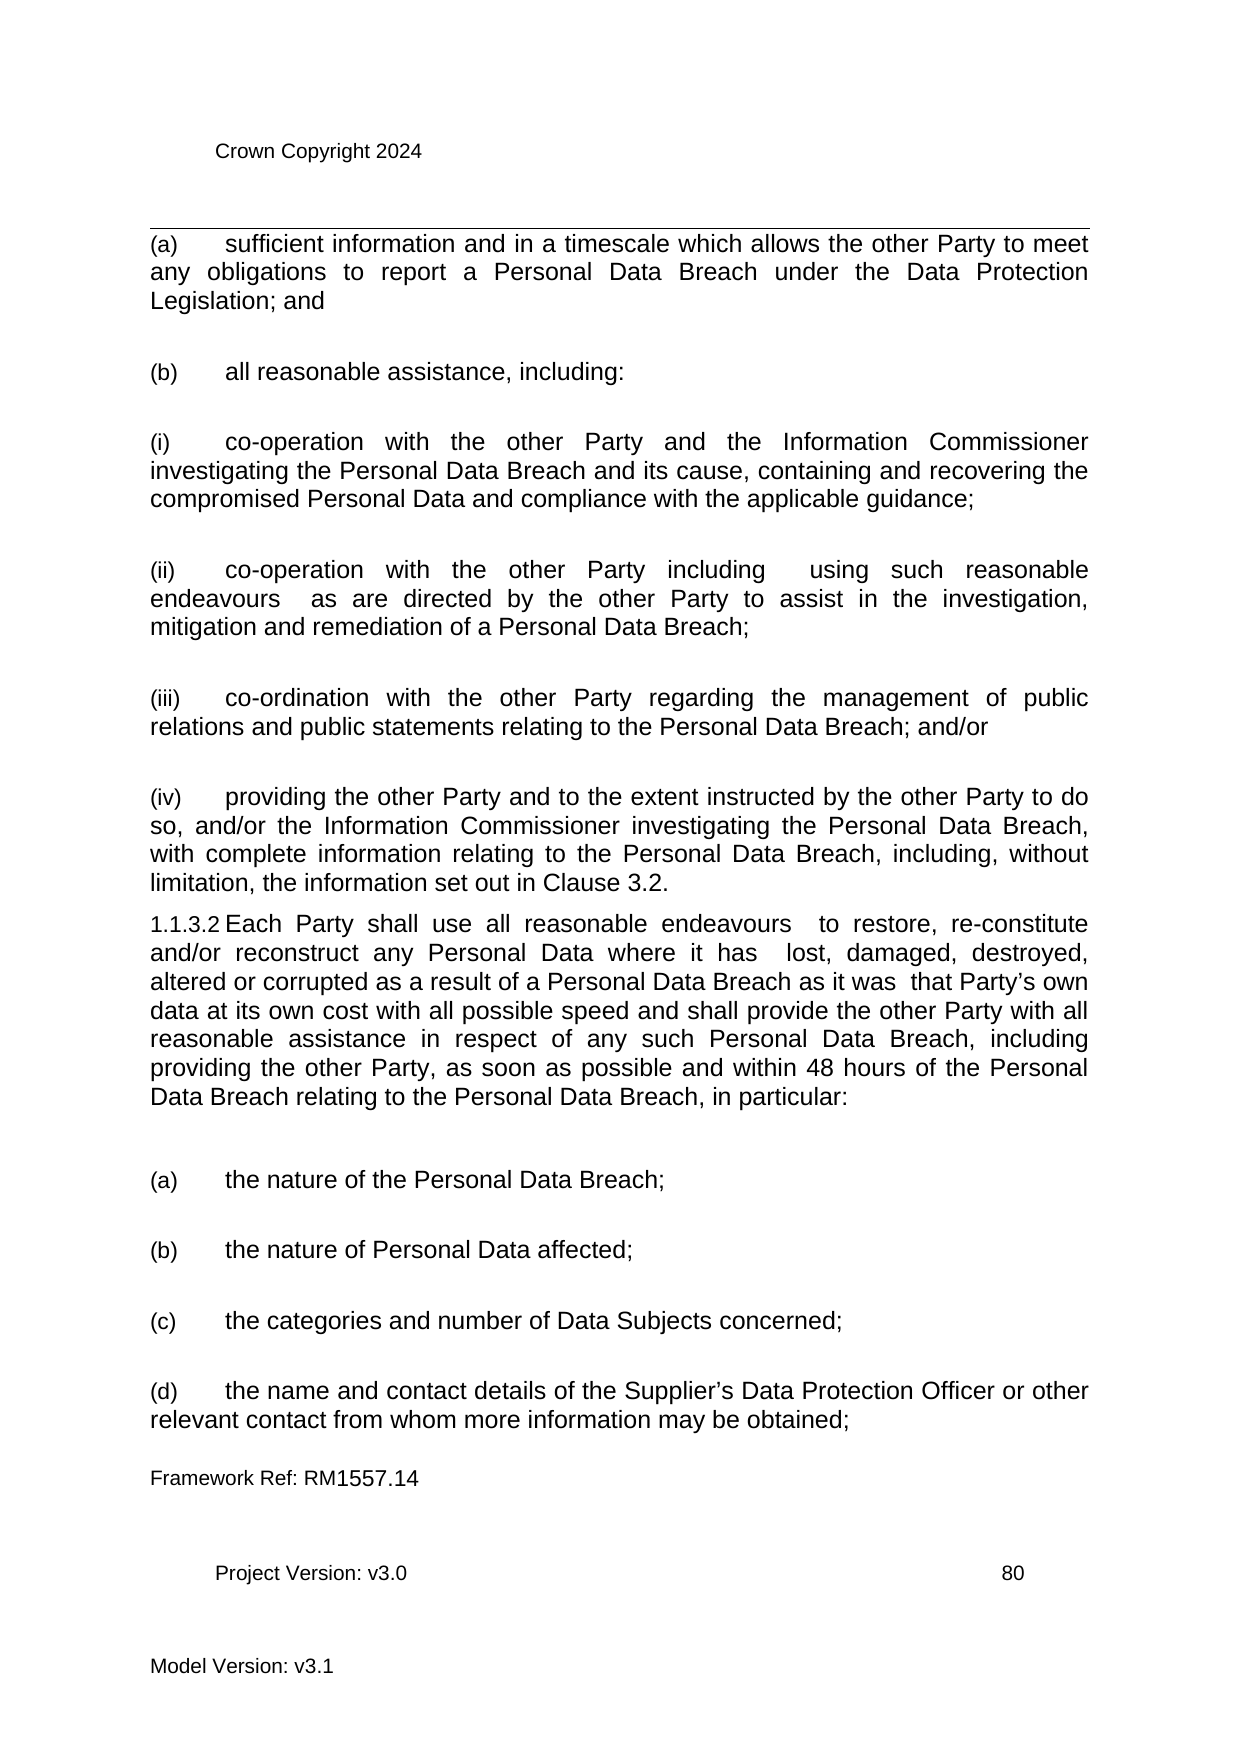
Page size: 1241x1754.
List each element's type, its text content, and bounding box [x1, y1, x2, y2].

list co-operation with the other Party including using such reasonable endeavours as are directed by the other Party to assist in the investigation, mitigation and remediation of a Personal Data Breach; [150, 555, 1090, 641]
list co-operation with the other Party and the Information Commissioner investigating the Personal Data Breach and its cause, containing and recovering the compromised Personal Data and compliance with the applicable guidance; [150, 427, 1090, 513]
list Each Party shall use all reasonable endeavours to restore, re-constitute and/or reconstruct any Personal Data where it has lost, damaged, destroyed, altered or corrupted as a result of a Personal Data Breach as it was that Party’s own data at its own cost with all possible speed and shall provide the other Party with all reasonable assistance in respect of any such Personal Data Breach, including providing the other Party, as soon as possible and within 48 hours of the Personal Data Breach relating to the Personal Data Breach, in particular: [150, 909, 1090, 1111]
list the categories and number of Data Subjects concerned; [150, 1306, 1090, 1334]
list sufficient information and in a timescale which allows the other Party to meet any obligations to report a Personal Data Breach under the Data Protection Legislation; and [150, 228, 1090, 315]
list the name and contact details of the Supplier’s Data Protection Officer or other relevant contact from whom more information may be obtained; [150, 1376, 1090, 1433]
list providing the other Party and to the extent instructed by the other Party to do so, and/or the Information Commissioner investigating the Personal Data Breach, with complete information relating to the Personal Data Breach, including, without limitation, the information set out in Clause 3.2. [150, 782, 1090, 897]
list co-ordination with the other Party regarding the management of public relations and public statements relating to the Personal Data Breach; and/or [150, 683, 1090, 740]
list the nature of the Personal Data Breach; [150, 1165, 1090, 1193]
list the nature of Personal Data affected; [150, 1235, 1090, 1264]
list all reasonable assistance, including: [150, 356, 1090, 385]
